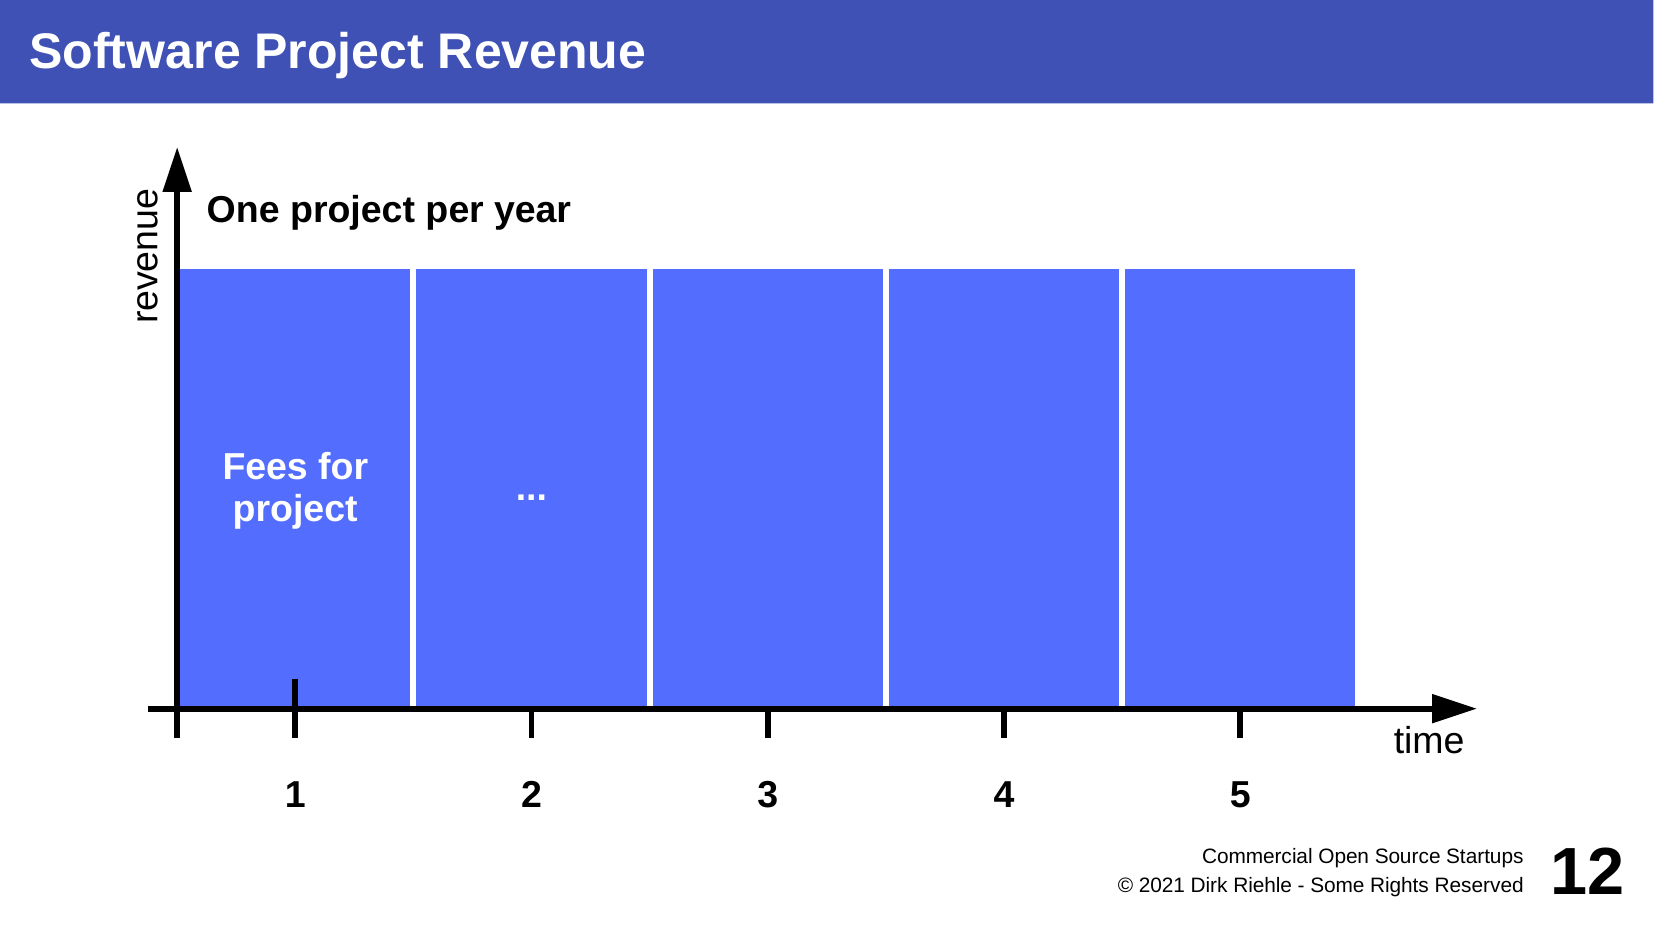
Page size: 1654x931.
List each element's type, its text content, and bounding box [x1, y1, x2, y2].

text_box 3 [708, 712, 827, 827]
text_box ... [413, 265, 649, 706]
text_box 4 [944, 712, 1063, 827]
text_box [649, 265, 1359, 706]
text_box 2 [472, 712, 591, 827]
text_box Fees for project [180, 414, 413, 706]
text_box 1 [236, 712, 355, 827]
title Software Project Revenue [0, 0, 1654, 104]
text_box 5 [1181, 712, 1300, 827]
text_box time [1358, 709, 1477, 826]
text_box revenue [88, 177, 177, 384]
text_box One project per year [177, 177, 1477, 414]
